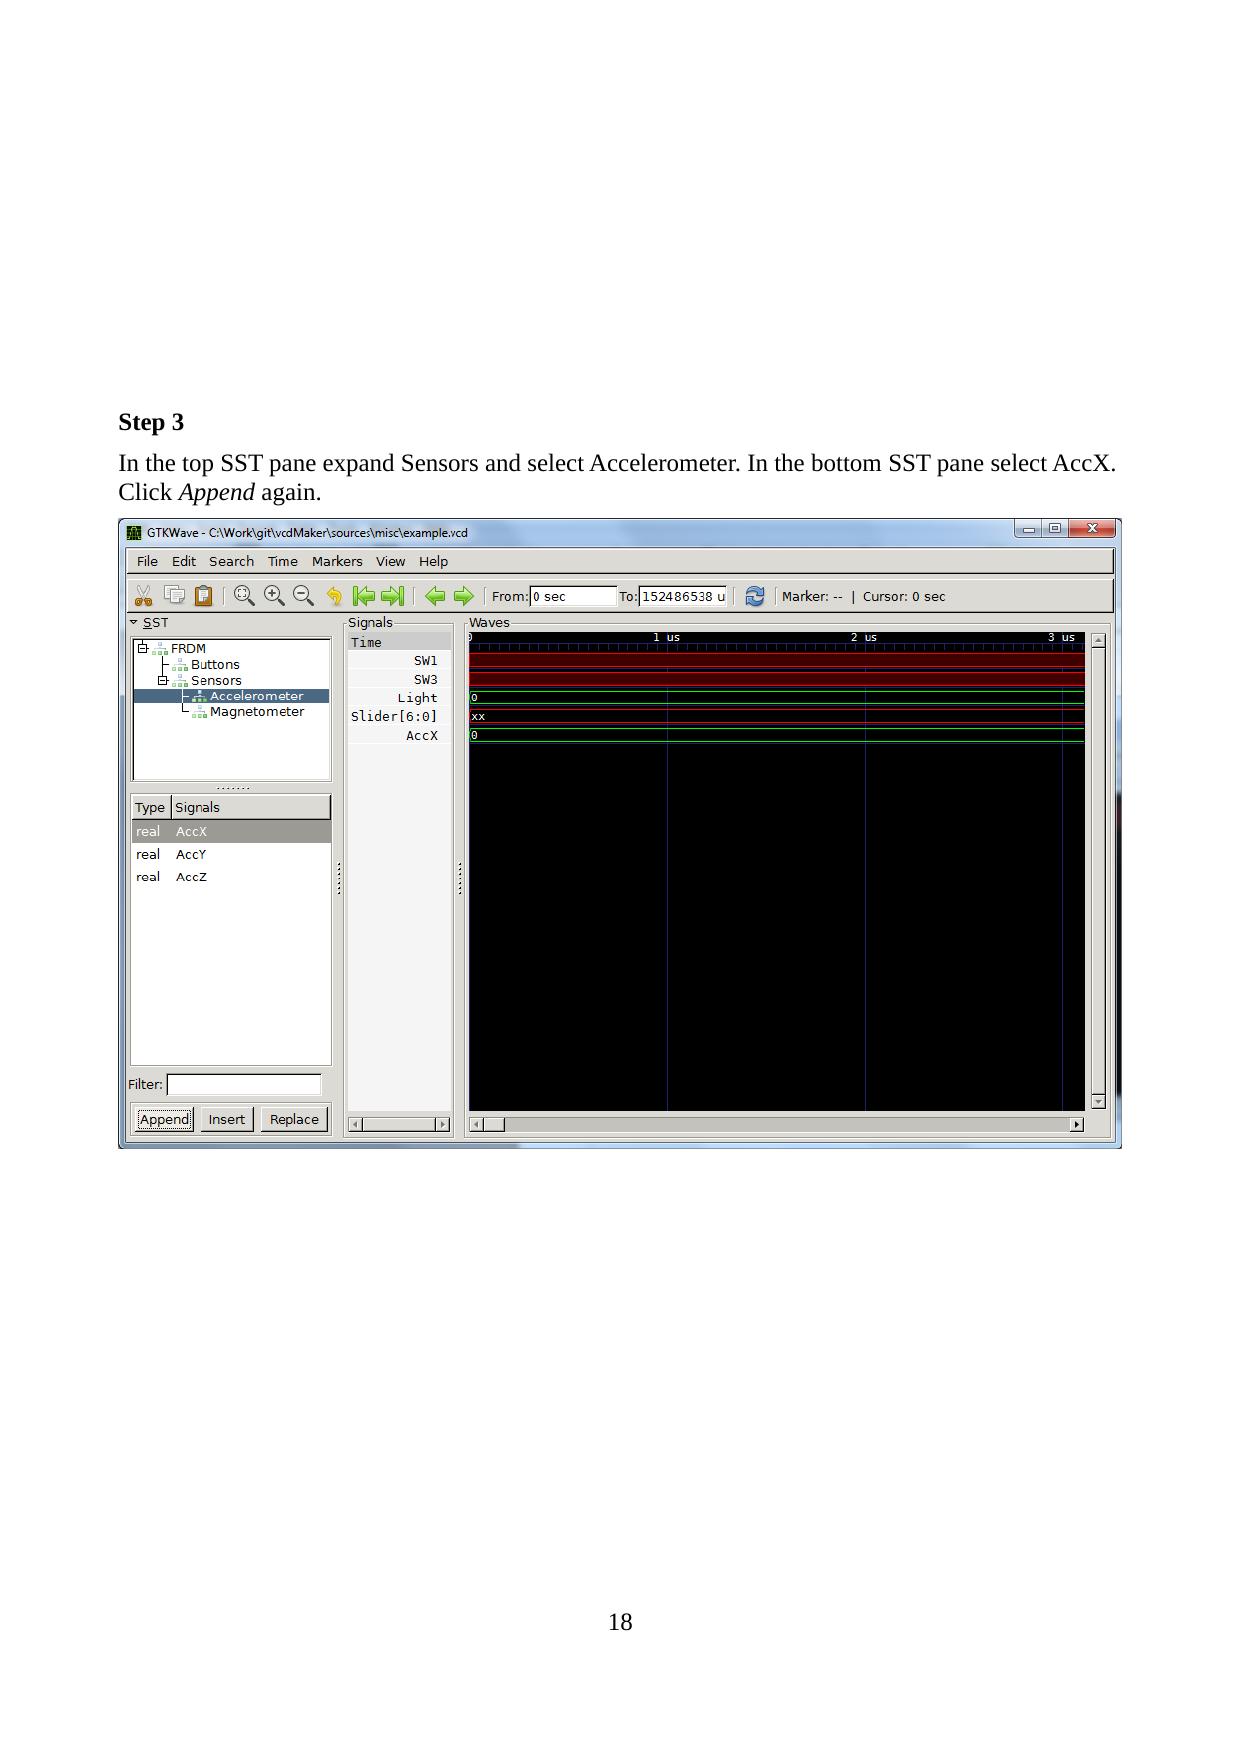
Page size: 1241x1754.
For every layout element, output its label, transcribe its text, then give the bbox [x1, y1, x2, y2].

text Step 3 [118, 407, 1122, 436]
picture [118, 518, 1122, 1149]
text In the top SST pane expand Sensors and select Accelerometer. In the bottom SST pane select AccX. Click Append again. [118, 448, 1122, 506]
